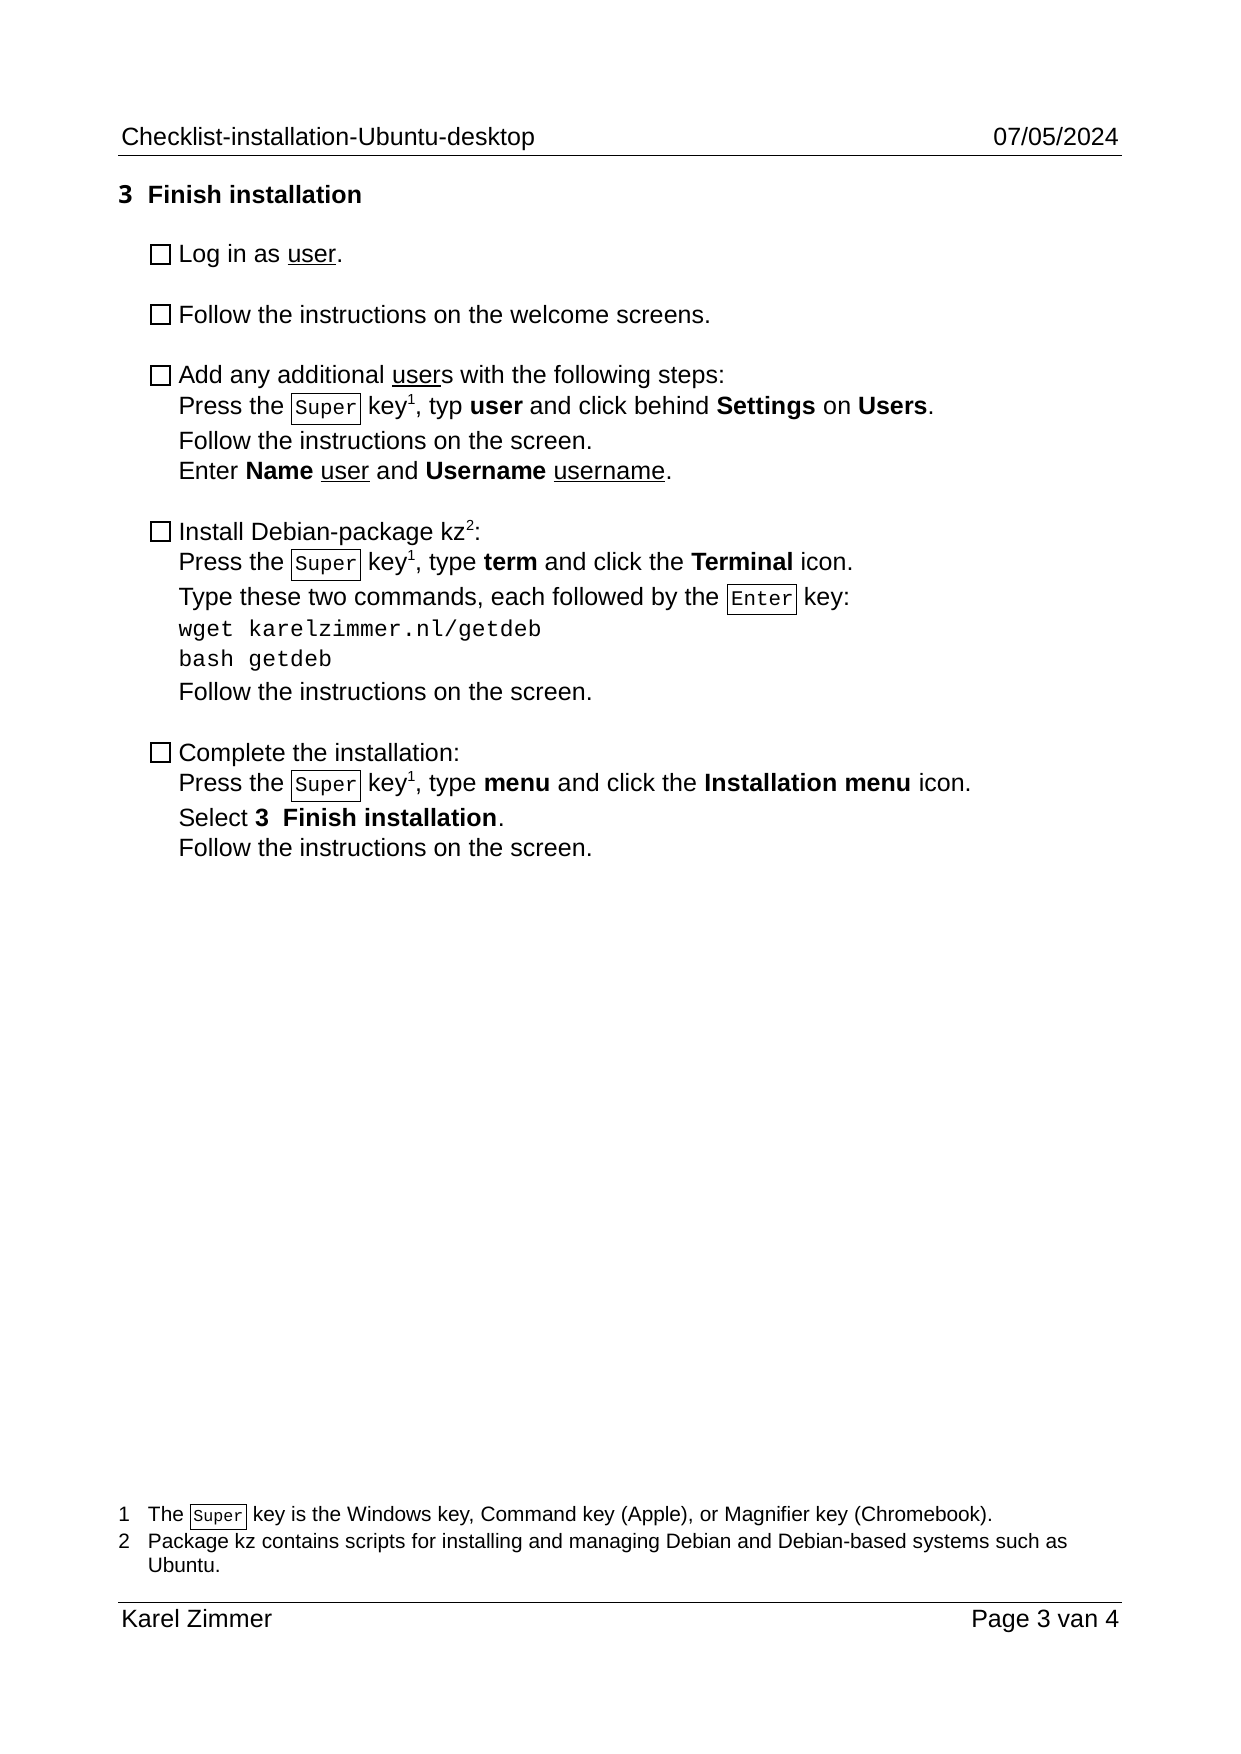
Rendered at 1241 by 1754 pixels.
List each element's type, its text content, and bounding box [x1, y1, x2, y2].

table_cell [142, 738, 177, 768]
table_cell [142, 456, 177, 486]
table_cell [118, 647, 142, 677]
table_cell [142, 360, 177, 391]
table_cell [142, 647, 177, 677]
list Finish installation [118, 177, 1122, 211]
table_cell [177, 486, 1122, 516]
table_cell [142, 677, 177, 707]
table_cell [142, 833, 177, 863]
table_cell Type these two commands, each followed by the Enter key: [177, 581, 1122, 616]
table_cell [118, 391, 142, 425]
table_cell bash getdeb [177, 647, 1122, 677]
table_cell [118, 768, 142, 803]
table_cell [177, 269, 1122, 300]
table_cell [118, 516, 142, 547]
table_cell [118, 738, 142, 768]
table_cell [142, 269, 177, 300]
table_cell [142, 768, 177, 803]
table_cell [142, 707, 177, 737]
table_cell [142, 330, 177, 360]
table_cell [118, 547, 142, 581]
table_cell [118, 330, 142, 360]
table_cell [142, 547, 177, 581]
table_cell [142, 391, 177, 425]
table_cell [142, 425, 177, 456]
table_cell Follow the instructions on the welcome screens. [177, 300, 1122, 330]
table_cell [118, 677, 142, 707]
table_cell Follow the instructions on the screen. [177, 425, 1122, 456]
table_cell Add any additional users with the following steps: [177, 360, 1122, 391]
table_cell [142, 616, 177, 647]
table_cell [142, 581, 177, 616]
table_cell [118, 803, 142, 833]
table_header Log in as USER. [177, 239, 1122, 269]
table_cell Follow the instructions on the screen. [177, 677, 1122, 707]
table_cell [118, 707, 142, 737]
table_cell [118, 360, 142, 391]
table_header [118, 239, 142, 269]
table_cell Install Debian-package kz: [177, 516, 1122, 547]
table_cell Press the Super key1, type term and click the Terminal icon. [177, 547, 1122, 581]
table_cell [142, 516, 177, 547]
table_header [142, 239, 177, 269]
table_cell wget karelzimmer.nl/getdeb [177, 616, 1122, 647]
table_cell [118, 486, 142, 516]
table_cell Press the Super key1, type menu and click the Installation menu icon. [177, 768, 1122, 803]
table_cell [118, 616, 142, 647]
table_cell [118, 833, 142, 863]
table_cell Enter Name user and Username username. [177, 456, 1122, 486]
table_cell Complete the installation: [177, 738, 1122, 768]
table_cell Select 3 Finish installation. [177, 803, 1122, 833]
table_cell [118, 425, 142, 456]
table_cell Follow the instructions on the screen. [177, 833, 1122, 863]
table_cell [177, 330, 1122, 360]
table_cell [118, 269, 142, 300]
table_cell [142, 486, 177, 516]
table_cell [118, 456, 142, 486]
table_cell [142, 803, 177, 833]
table_cell [118, 581, 142, 616]
table_cell [142, 300, 177, 330]
table_cell Press the Super key, typ user and click behind Settings on Users. [177, 391, 1122, 425]
table_cell [118, 300, 142, 330]
table_cell [177, 707, 1122, 737]
